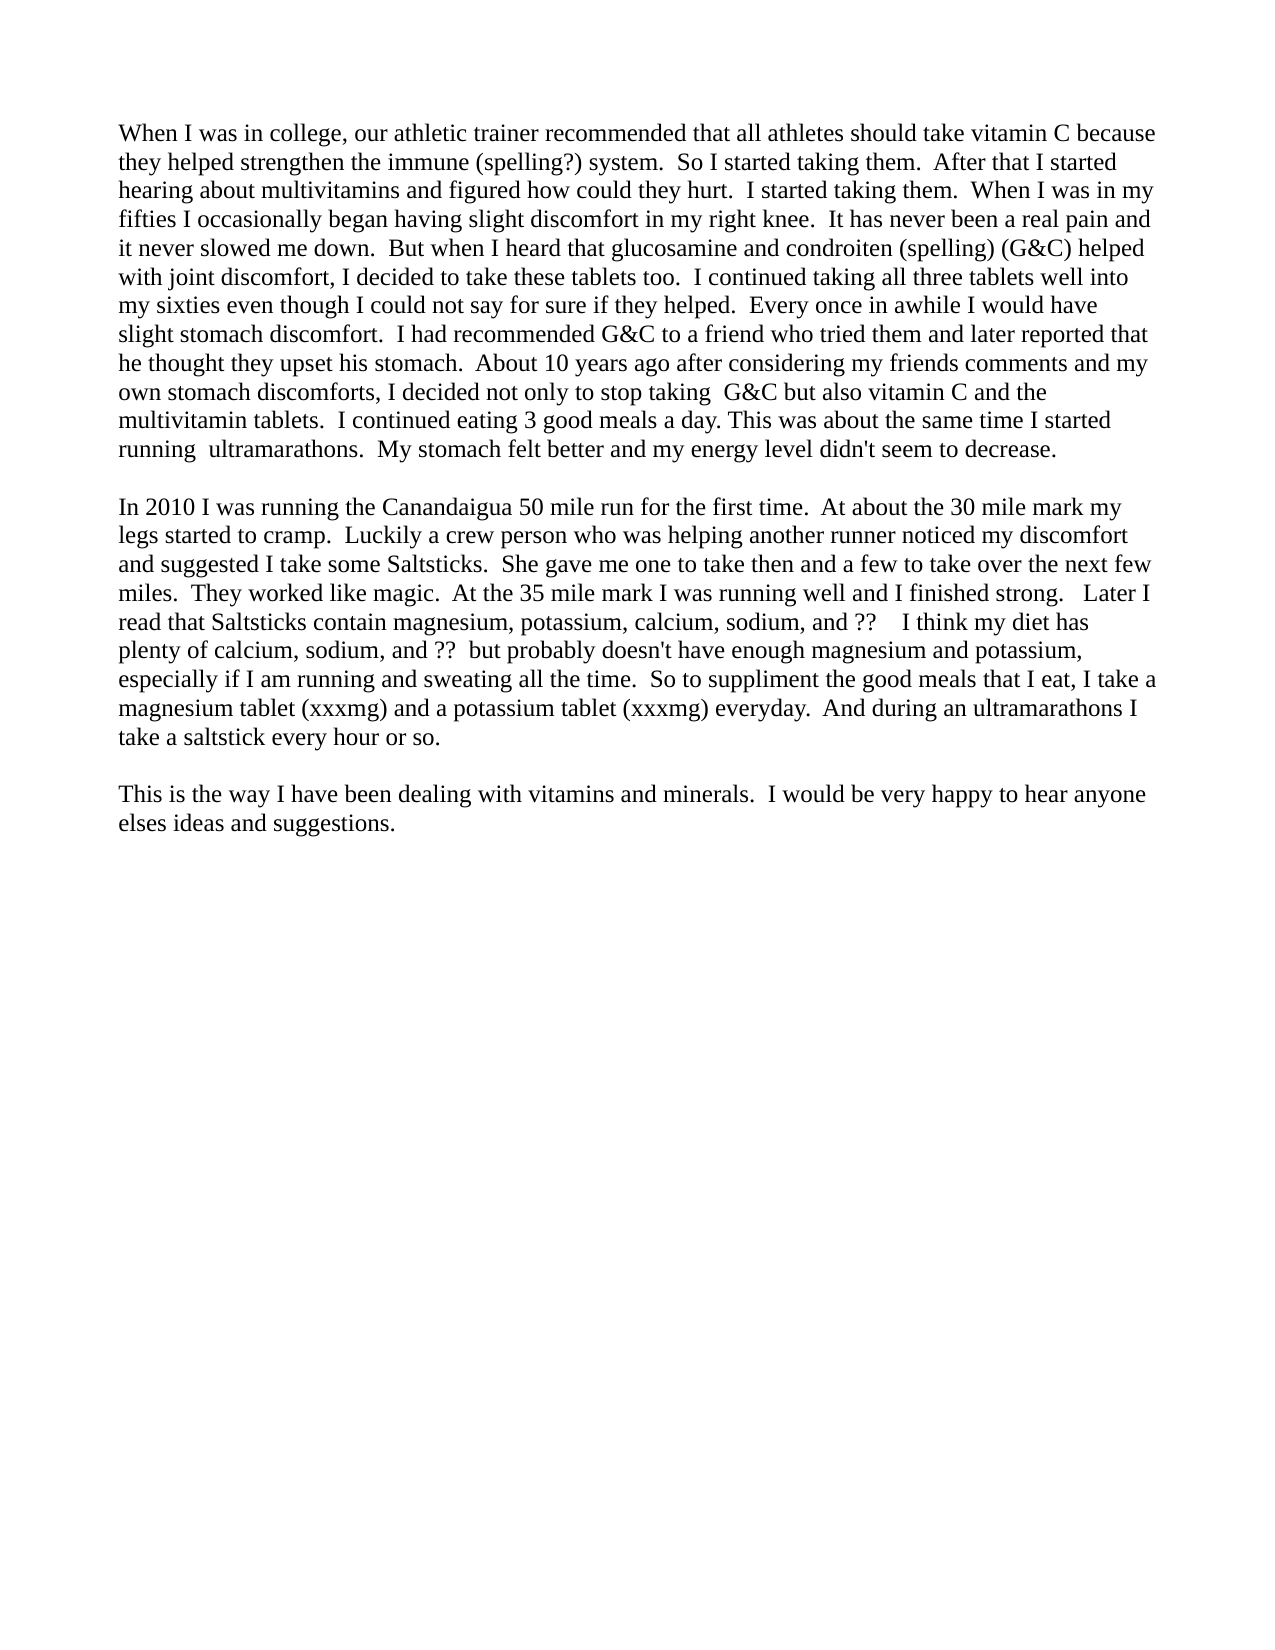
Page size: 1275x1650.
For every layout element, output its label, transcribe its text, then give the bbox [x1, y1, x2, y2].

text This is the way I have been dealing with vitamins and minerals. I would be very happy to hear anyone elses ideas and suggestions. [118, 779, 1157, 837]
text When I was in college, our athletic trainer recommended that all athletes should take vitamin C because they helped strengthen the immune (spelling?) system. So I started taking them. After that I started hearing about multivitamins and figured how could they hurt. I started taking them. When I was in my fifties I occasionally began having slight discomfort in my right knee. It has never been a real pain and it never slowed me down. But when I heard that glucosamine and condroiten (spelling) (G&C) helped with joint discomfort, I decided to take these tablets too. I continued taking all three tablets well into my sixties even though I could not say for sure if they helped. Every once in awhile I would have slight stomach discomfort. I had recommended G&C to a friend who tried them and later reported that he thought they upset his stomach. About 10 years ago after considering my friends comments and my own stomach discomforts, I decided not only to stop taking G&C but also vitamin C and the multivitamin tablets. I continued eating 3 good meals a day. This was about the same time I started running ultramarathons. My stomach felt better and my energy level didn't seem to decrease. [118, 118, 1157, 463]
text In 2010 I was running the Canandaigua 50 mile run for the first time. At about the 30 mile mark my legs started to cramp. Luckily a crew person who was helping another runner noticed my discomfort and suggested I take some Saltsticks. She gave me one to take then and a few to take over the next few miles. They worked like magic. At the 35 mile mark I was running well and I finished strong. Later I read that Saltsticks contain magnesium, potassium, calcium, sodium, and ?? I think my diet has plenty of calcium, sodium, and ?? but probably doesn't have enough magnesium and potassium, especially if I am running and sweating all the time. So to suppliment the good meals that I eat, I take a magnesium tablet (xxxmg) and a potassium tablet (xxxmg) everyday. And during an ultramarathons I take a saltstick every hour or so. [118, 492, 1157, 751]
